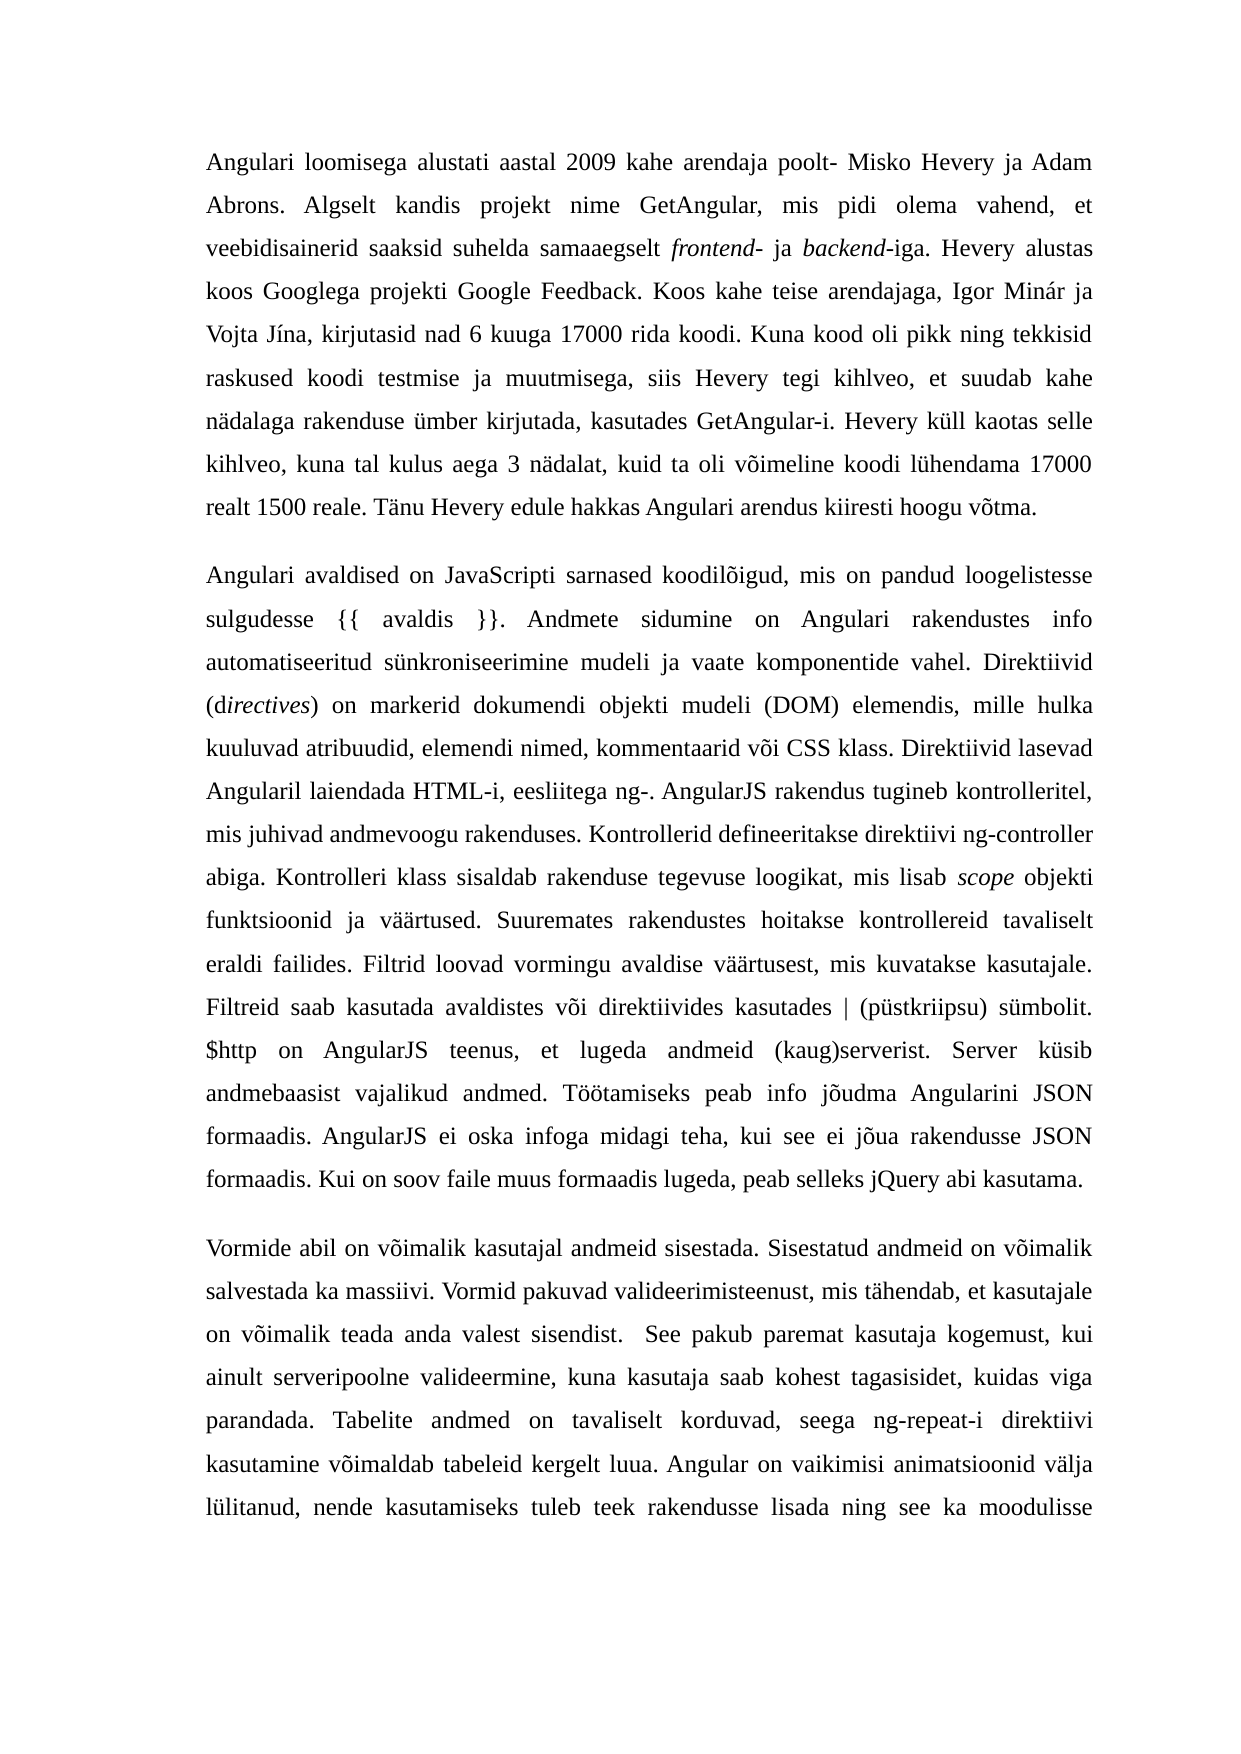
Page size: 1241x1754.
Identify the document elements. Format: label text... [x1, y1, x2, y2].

text Angulari avaldised on JavaScripti sarnased koodilõigud, mis on pandud loogelistesse sulgudesse {{ avaldis }}. Andmete sidumine on Angulari rakendustes info automatiseeritud sünkroniseerimine mudeli ja vaate komponentide vahel. Direktiivid (directives) on markerid dokumendi objekti mudeli (DOM) elemendis, mille hulka kuuluvad atribuudid, elemendi nimed, kommentaarid või CSS klass. Direktiivid lasevad Angularil laiendada HTML-i, eesliitega ng-. AngularJS rakendus tugineb kontrolleritel, mis juhivad andmevoogu rakenduses. Kontrollerid defineeritakse direktiivi ng-controller abiga. Kontrolleri klass sisaldab rakenduse tegevuse loogikat, mis lisab scope objekti funktsioonid ja väärtused. Suuremates rakendustes hoitakse kontrollereid tavaliselt eraldi failides. Filtrid loovad vormingu avaldise väärtusest, mis kuvatakse kasutajale. Filtreid saab kasutada avaldistes või direktiivides kasutades | (püstkriipsu) sümbolit. $http on AngularJS teenus, et lugeda andmeid (kaug)serverist. Server küsib andmebaasist vajalikud andmed. Töötamiseks peab info jõudma Angularini JSON formaadis. AngularJS ei oska infoga midagi teha, kui see ei jõua rakendusse JSON formaadis. Kui on soov faile muus formaadis lugeda, peab selleks jQuery abi kasutama. [206, 561, 1093, 1193]
text Angulari loomisega alustati aastal 2009 kahe arendaja poolt- Misko Hevery ja Adam Abrons. Algselt kandis projekt nime GetAngular, mis pidi olema vahend, et veebidisainerid saaksid suhelda samaaegselt frontend- ja backend-iga. Hevery alustas koos Googlega projekti Google Feedback. Koos kahe teise arendajaga, Igor Minár ja Vojta Jína, kirjutasid nad 6 kuuga 17000 rida koodi. Kuna kood oli pikk ning tekkisid raskused koodi testmise ja muutmisega, siis Hevery tegi kihlveo, et suudab kahe nädalaga rakenduse ümber kirjutada, kasutades GetAngular-i. Hevery küll kaotas selle kihlveo, kuna tal kulus aega 3 nädalat, kuid ta oli võimeline koodi lühendama 17000 realt 1500 reale. Tänu Hevery edule hakkas Angulari arendus kiiresti hoogu võtma. [206, 147, 1093, 521]
text Vormide abil on võimalik kasutajal andmeid sisestada. Sisestatud andmeid on võimalik salvestada ka massiivi. Vormid pakuvad valideerimisteenust, mis tähendab, et kasutajale on võimalik teada anda valest sisendist. See pakub paremat kasutaja kogemust, kui ainult serveripoolne valideermine, kuna kasutaja saab kohest tagasisidet, kuidas viga parandada. Tabelite andmed on tavaliselt korduvad, seega ng-repeat-i direktiivi kasutamine võimaldab tabeleid kergelt luua. Angular on vaikimisi animatsioonid välja lülitanud, nende kasutamiseks tuleb teek rakendusse lisada ning see ka moodulisse [206, 1233, 1093, 1521]
